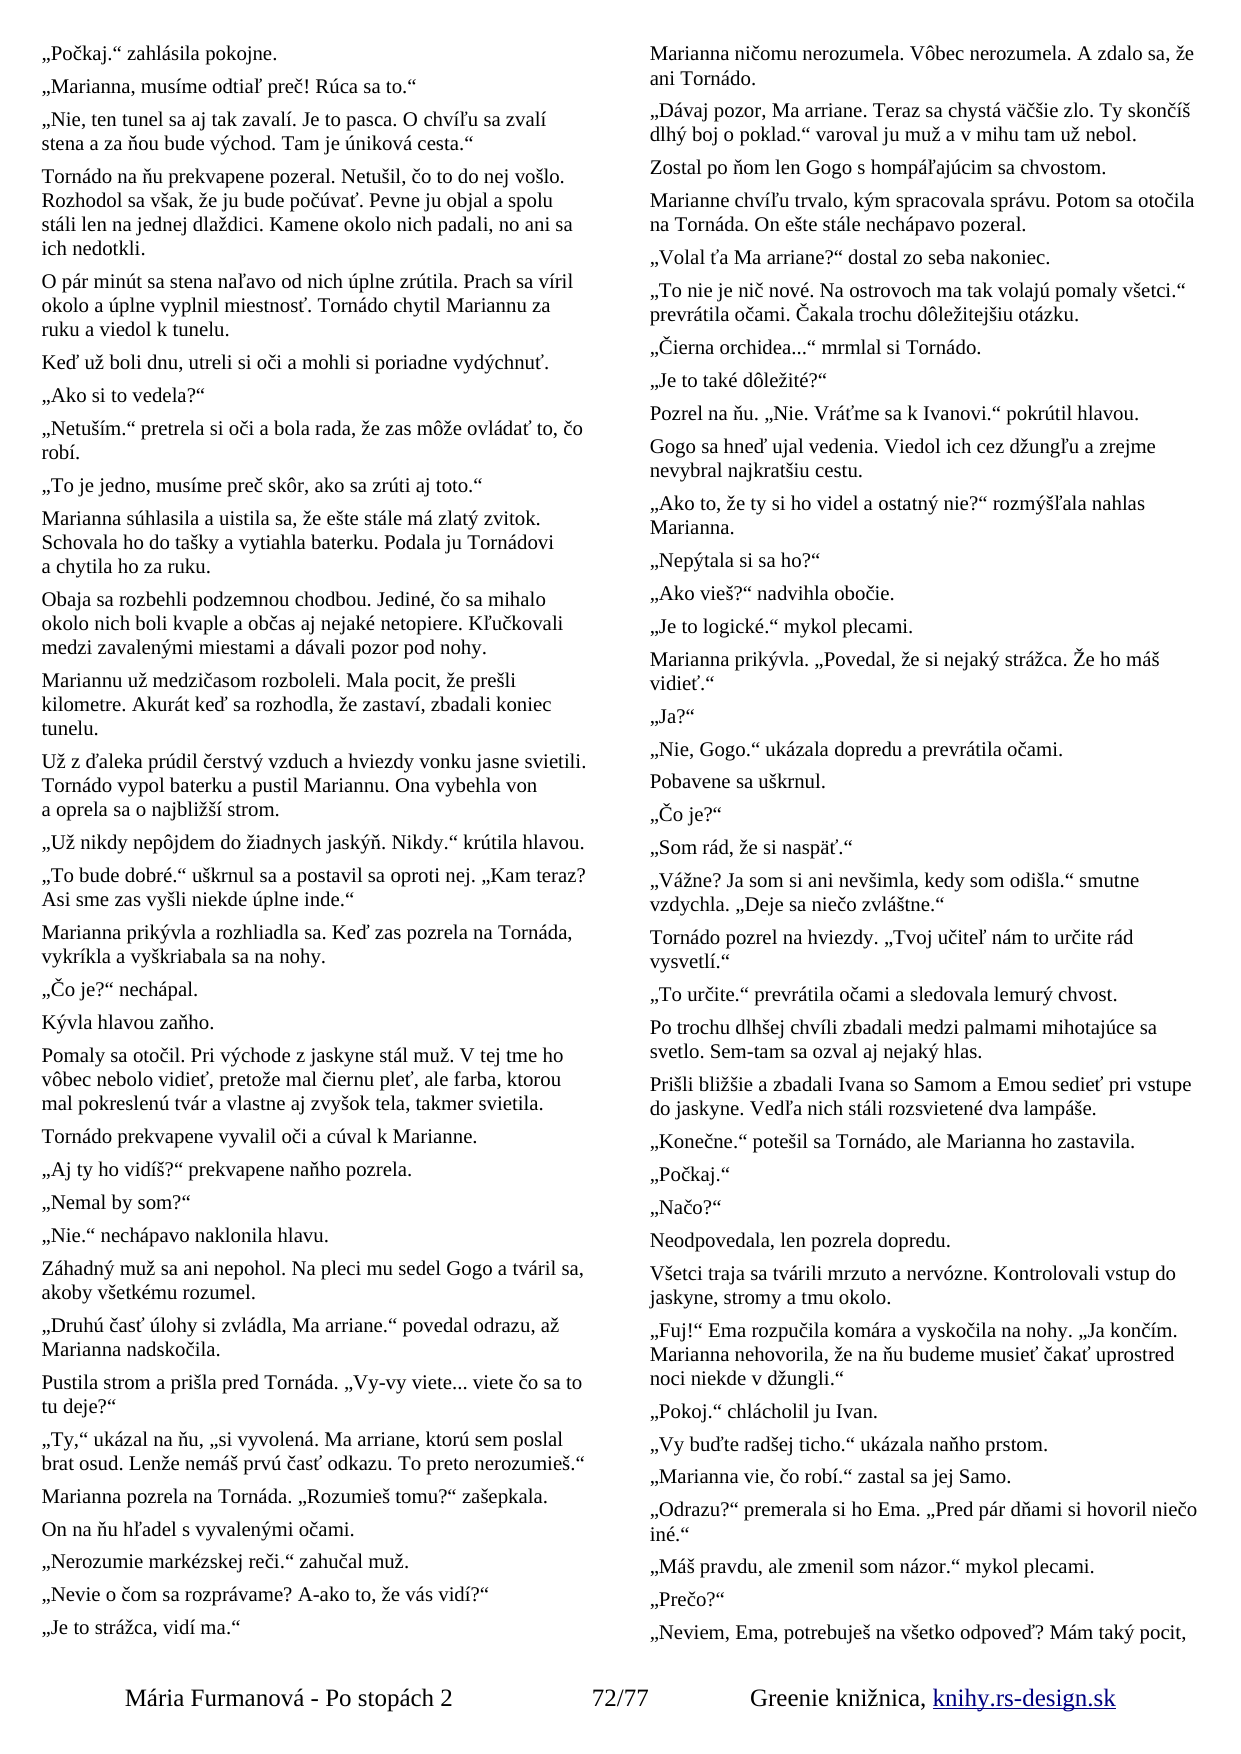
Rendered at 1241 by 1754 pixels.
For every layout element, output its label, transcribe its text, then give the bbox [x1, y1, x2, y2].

text „Čo je?“ [649, 802, 1199, 826]
text „Už nikdy nepôjdem do žiadnych jaskýň. Nikdy.“ krútila hlavou. [41, 830, 591, 854]
text „To je jedno, musíme preč skôr, ako sa zrúti aj toto.“ [41, 473, 591, 497]
text „Odrazu?“ premerala si ho Ema. „Pred pár dňami si hovoril niečo iné.“ [649, 1497, 1199, 1546]
text „Je to logické.“ mykol plecami. [649, 614, 1199, 638]
text On na ňu hľadel s vyvalenými očami. [41, 1516, 591, 1541]
text Obaja sa rozbehli podzemnou chodbou. Jediné, čo sa mihalo okolo nich boli kvaple a občas aj nejaké netopiere. Kľučkovali medzi zavalenými miestami a dávali pozor pod nohy. [41, 587, 591, 659]
text Neodpovedala, len pozrela dopredu. [649, 1228, 1199, 1252]
text „Počkaj.“ [649, 1162, 1199, 1186]
text Marianna ničomu nerozumela. Vôbec nerozumela. A zdalo sa, že ani Tornádo. [649, 41, 1199, 89]
text „Volal ťa Ma arriane?“ dostal zo seba nakoniec. [649, 245, 1199, 269]
text „Dávaj pozor, Ma arriane. Teraz sa chystá väčšie zlo. Ty skončíš dlhý boj o poklad.“ varoval ju muž a v mihu tam už nebol. [649, 98, 1199, 146]
text Marianna prikývla a rozhliadla sa. Keď zas pozrela na Tornáda, vykríkla a vyškriabala sa na nohy. [41, 920, 591, 968]
text „Prečo?“ [649, 1587, 1199, 1611]
text Gogo sa hneď ujal vedenia. Viedol ich cez džungľu a zrejme nevybral najkratšiu cestu. [649, 434, 1199, 482]
text Prišli bližšie a zbadali Ivana so Samom a Emou sedieť pri vstupe do jaskyne. Vedľa nich stáli rozsvietené dva lampáše. [649, 1072, 1199, 1120]
text „Nie, Gogo.“ ukázala dopredu a prevrátila očami. [649, 736, 1199, 761]
text „Som rád, že si naspäť.“ [649, 835, 1199, 859]
text O pár minút sa stena naľavo od nich úplne zrútila. Prach sa víril okolo a úplne vyplnil miestnosť. Tornádo chytil Mariannu za ruku a viedol k tunelu. [41, 269, 591, 341]
text „Načo?“ [649, 1195, 1199, 1219]
text „Čierna orchidea...“ mrmlal si Tornádo. [649, 335, 1199, 359]
text Všetci traja sa tvárili mrzuto a nervózne. Kontrolovali vstup do jaskyne, stromy a tmu okolo. [649, 1261, 1199, 1309]
text Pustila strom a prišla pred Tornáda. „Vy-vy viete... viete čo sa to tu deje?“ [41, 1369, 591, 1418]
text „Druhú časť úlohy si zvládla, Ma arriane.“ povedal odrazu, až Marianna nadskočila. [41, 1313, 591, 1361]
text „Nemal by som?“ [41, 1190, 591, 1214]
text Po trochu dlhšej chvíli zbadali medzi palmami mihotajúce sa svetlo. Sem-tam sa ozval aj nejaký hlas. [649, 1015, 1199, 1063]
text „Aj ty ho vidíš?“ prekvapene naňho pozrela. [41, 1157, 591, 1181]
text Pobavene sa uškrnul. [649, 769, 1199, 793]
text „Konečne.“ potešil sa Tornádo, ale Marianna ho zastavila. [649, 1129, 1199, 1153]
text „Počkaj.“ zahlásila pokojne. [41, 41, 591, 65]
text „Je to také dôležité?“ [649, 368, 1199, 392]
text „To bude dobré.“ uškrnul sa a postavil sa oproti nej. „Kam teraz? Asi sme zas vyšli niekde úplne inde.“ [41, 863, 591, 911]
text „Ako vieš?“ nadvihla obočie. [649, 581, 1199, 605]
text Marianne chvíľu trvalo, kým spracovala správu. Potom sa otočila na Tornáda. On ešte stále nechápavo pozeral. [649, 188, 1199, 236]
text „Ja?“ [649, 703, 1199, 728]
text „Netuším.“ pretrela si oči a bola rada, že zas môže ovládať to, čo robí. [41, 416, 591, 464]
text Zostal po ňom len Gogo s hompáľajúcim sa chvostom. [649, 155, 1199, 179]
text „Nie, ten tunel sa aj tak zavalí. Je to pasca. O chvíľu sa zvalí stena a za ňou bude východ. Tam je úniková cesta.“ [41, 107, 591, 155]
text Tornádo pozrel na hviezdy. „Tvoj učiteľ nám to určite rád vysvetlí.“ [649, 925, 1199, 973]
text Pozrel na ňu. „Nie. Vráťme sa k Ivanovi.“ pokrútil hlavou. [649, 401, 1199, 425]
text „Ty,“ ukázal na ňu, „si vyvolená. Ma arriane, ktorú sem poslal brat osud. Lenže nemáš prvú časť odkazu. To preto nerozumieš.“ [41, 1427, 591, 1475]
text Kývla hlavou zaňho. [41, 1010, 591, 1034]
text Pomaly sa otočil. Pri východe z jaskyne stál muž. V tej tme ho vôbec nebolo vidieť, pretože mal čiernu pleť, ale farba, ktorou mal pokreslenú tvár a vlastne aj zvyšok tela, takmer svietila. [41, 1043, 591, 1115]
text Mariannu už medzičasom rozboleli. Mala pocit, že prešli kilometre. Akurát keď sa rozhodla, že zastaví, zbadali koniec tunelu. [41, 668, 591, 740]
text „Je to strážca, vidí ma.“ [41, 1615, 591, 1639]
text „Vy buďte radšej ticho.“ ukázala naňho prstom. [649, 1432, 1199, 1456]
text „Máš pravdu, ale zmenil som názor.“ mykol plecami. [649, 1554, 1199, 1578]
text „Ako si to vedela?“ [41, 383, 591, 407]
text „Nevie o čom sa rozprávame? A-ako to, že vás vidí?“ [41, 1582, 591, 1606]
text Marianna prikývla. „Povedal, že si nejaký strážca. Že ho máš vidieť.“ [649, 647, 1199, 695]
text „Marianna, musíme odtiaľ preč! Rúca sa to.“ [41, 74, 591, 98]
text „Fuj!“ Ema rozpučila komára a vyskočila na nohy. „Ja končím. Marianna nehovorila, že na ňu budeme musieť čakať uprostred noci niekde v džungli.“ [649, 1318, 1199, 1390]
text „Ako to, že ty si ho videl a ostatný nie?“ rozmýšľala nahlas Marianna. [649, 491, 1199, 539]
text „Čo je?“ nechápal. [41, 977, 591, 1001]
text Tornádo prekvapene vyvalil oči a cúval k Marianne. [41, 1124, 591, 1148]
text „Neviem, Ema, potrebuješ na všetko odpoveď? Mám taký pocit, [649, 1620, 1199, 1644]
text „To nie je nič nové. Na ostrovoch ma tak volajú pomaly všetci.“ prevrátila očami. Čakala trochu dôležitejšiu otázku. [649, 278, 1199, 326]
text „Marianna vie, čo robí.“ zastal sa jej Samo. [649, 1464, 1199, 1488]
text „Pokoj.“ chlácholil ju Ivan. [649, 1399, 1199, 1423]
text Záhadný muž sa ani nepohol. Na pleci mu sedel Gogo a tváril sa, akoby všetkému rozumel. [41, 1256, 591, 1304]
text Marianna pozrela na Tornáda. „Rozumieš tomu?“ zašepkala. [41, 1483, 591, 1508]
text Už z ďaleka prúdil čerstvý vzduch a hviezdy vonku jasne svietili. Tornádo vypol baterku a pustil Mariannu. Ona vybehla von a oprela sa o najbližší strom. [41, 749, 591, 821]
text „Nie.“ nechápavo naklonila hlavu. [41, 1223, 591, 1247]
text „Vážne? Ja som si ani nevšimla, kedy som odišla.“ smutne vzdychla. „Deje sa niečo zvláštne.“ [649, 868, 1199, 916]
text „Nerozumie markézskej reči.“ zahučal muž. [41, 1549, 591, 1573]
text Tornádo na ňu prekvapene pozeral. Netušil, čo to do nej vošlo. Rozhodol sa však, že ju bude počúvať. Pevne ju objal a spolu stáli len na jednej dlaždici. Kamene okolo nich padali, no ani sa ich nedotkli. [41, 164, 591, 260]
text Keď už boli dnu, utreli si oči a mohli si poriadne vydýchnuť. [41, 350, 591, 374]
text „To určite.“ prevrátila očami a sledovala lemurý chvost. [649, 982, 1199, 1006]
text „Nepýtala si sa ho?“ [649, 548, 1199, 572]
text Marianna súhlasila a uistila sa, že ešte stále má zlatý zvitok. Schovala ho do tašky a vytiahla baterku. Podala ju Tornádovi a chytila ho za ruku. [41, 506, 591, 578]
